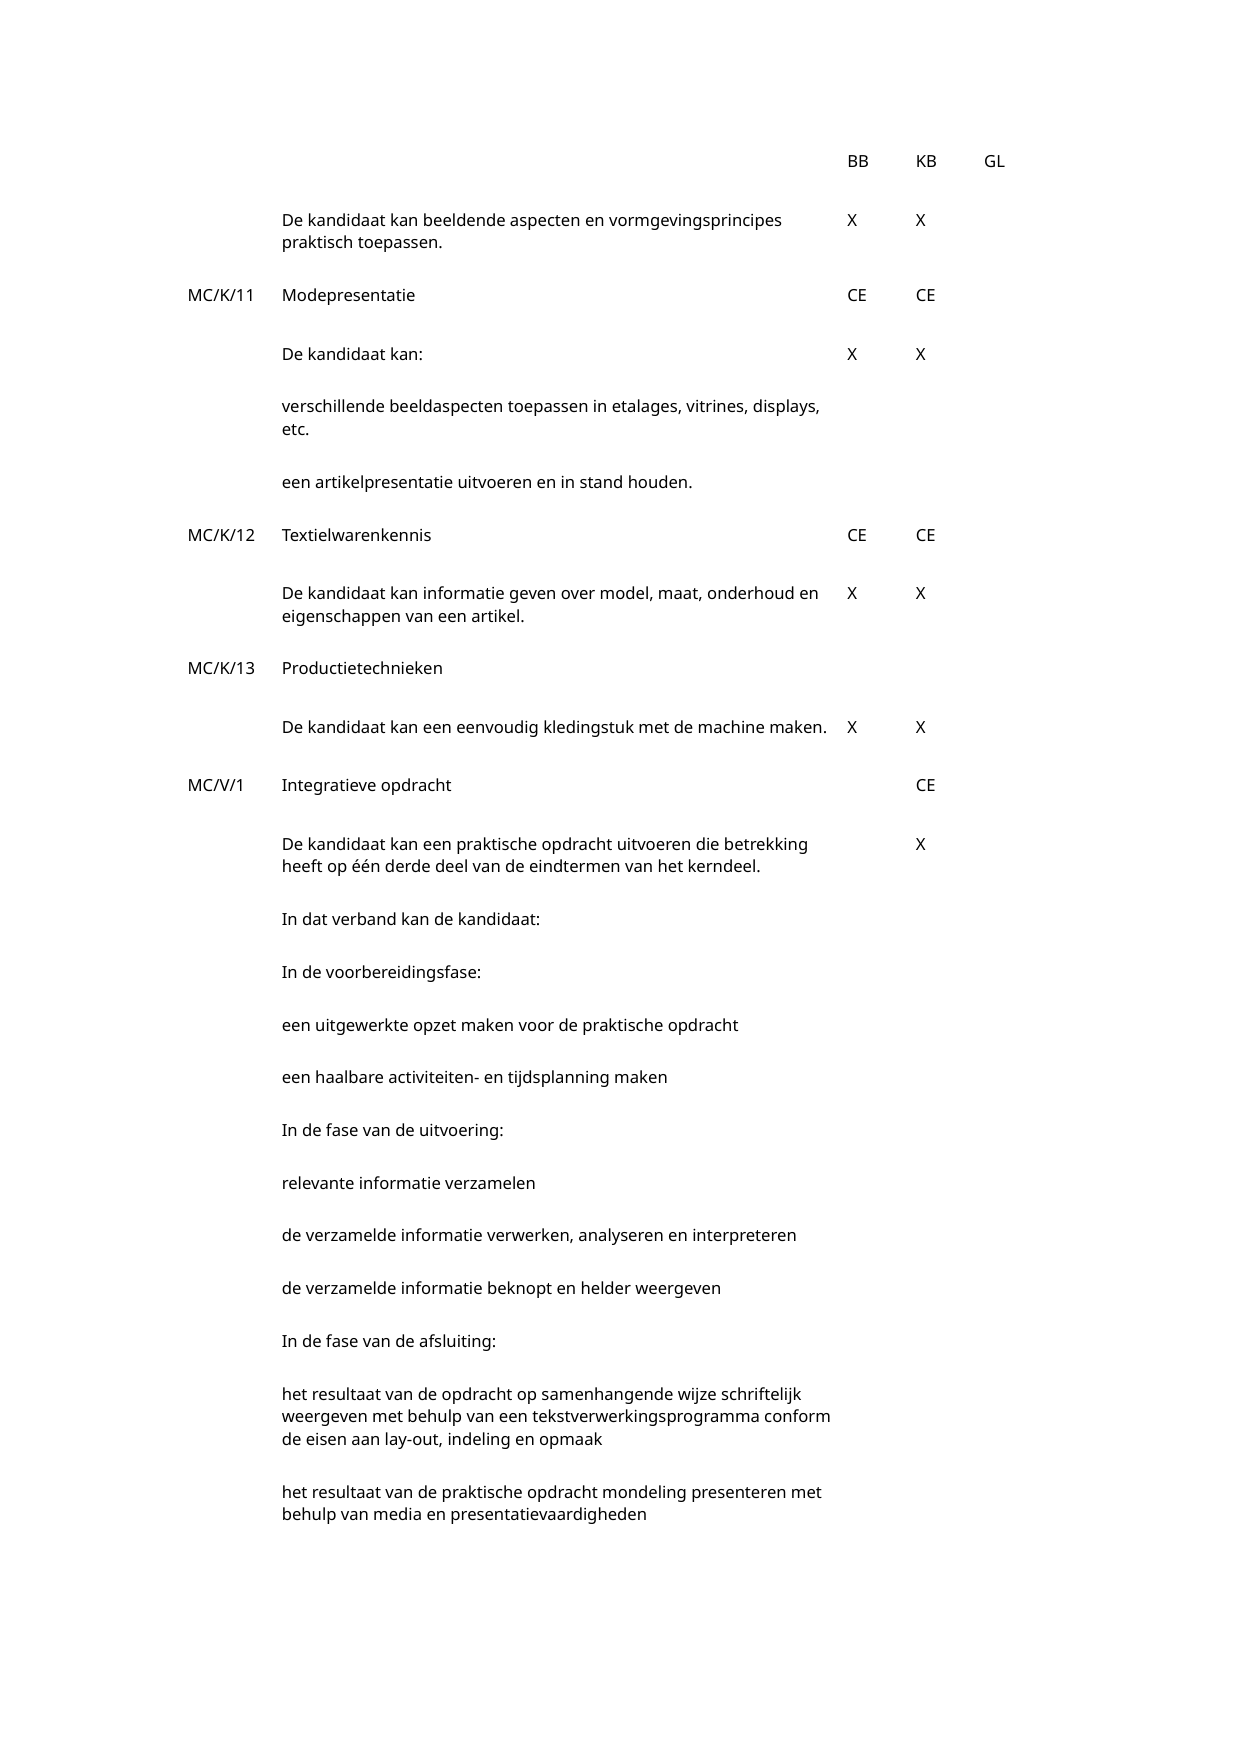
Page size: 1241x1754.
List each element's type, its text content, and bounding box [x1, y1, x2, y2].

table_cell De kandidaat kan: verschillende beeldaspecten toepassen in etalages, vitrines, displays, etc. een artikelpresentatie uitvoeren en in stand houden. [282, 342, 847, 523]
table_cell X [916, 582, 984, 657]
table_cell De kandidaat kan beeldende aspecten en vormgevingsprincipes praktisch toepassen. [282, 209, 847, 284]
table_cell CE [916, 523, 984, 582]
table_cell [984, 715, 1053, 774]
table_cell CE [916, 774, 984, 832]
table_cell [984, 209, 1053, 284]
table_cell Modepresentatie [282, 284, 847, 342]
table_cell [984, 523, 1053, 582]
table_cell De kandidaat kan informatie geven over model, maat, onderhoud en eigenschappen van een artikel. [282, 582, 847, 657]
table_cell De kandidaat kan een eenvoudig kledingstuk met de machine maken. [282, 715, 847, 774]
table_cell MC/K/12 [188, 523, 282, 582]
table_header GL [984, 150, 1053, 208]
table_cell [984, 774, 1053, 832]
table_cell [188, 1119, 282, 1556]
table_cell MC/V/1 [188, 774, 282, 832]
table_cell [188, 582, 282, 657]
table_cell X [847, 715, 916, 774]
table_header KB [916, 150, 984, 208]
table_cell X [916, 832, 984, 1118]
table_cell CE [847, 523, 916, 582]
table_cell Productietechnieken [282, 657, 847, 715]
table_cell X [847, 209, 916, 284]
table_cell De kandidaat kan een praktische opdracht uitvoeren die betrekking heeft op één derde deel van de eindtermen van het kerndeel. In dat verband kan de kandidaat: In de voorbereidingsfase: een uitgewerkte opzet maken voor de praktische opdracht een haalbare activiteiten- en tijdsplanning maken [282, 832, 847, 1118]
table_cell [847, 657, 916, 715]
table_cell Textielwarenkennis [282, 523, 847, 582]
table_cell [984, 284, 1053, 342]
table_cell X [916, 715, 984, 774]
table_cell X [847, 582, 916, 657]
table_cell [847, 832, 916, 1118]
table_cell [188, 209, 282, 284]
table_cell In de fase van de uitvoering: relevante informatie verzamelen de verzamelde informatie verwerken, analyseren en interpreteren de verzamelde informatie beknopt en helder weergeven In de fase van de afsluiting: het resultaat van de opdracht op samenhangende wijze schriftelijk weergeven met behulp van een tekstverwerkingsprogramma conform de eisen aan lay-out, indeling en opmaak het resultaat van de praktische opdracht mondeling presenteren met behulp van media en presentatievaardigheden [282, 1119, 847, 1556]
table_cell X [847, 342, 916, 523]
table_header BB [847, 150, 916, 208]
table_cell [188, 342, 282, 523]
table_cell CE [847, 284, 916, 342]
table_cell MC/K/13 [188, 657, 282, 715]
table_cell CE [916, 284, 984, 342]
table_cell [984, 582, 1053, 657]
table_cell X [916, 342, 984, 523]
table_cell [847, 774, 916, 832]
table_header [188, 150, 282, 208]
table_cell [188, 832, 282, 1118]
table_cell [916, 657, 984, 715]
table_cell MC/K/11 [188, 284, 282, 342]
table_cell [847, 1119, 916, 1556]
table_cell [188, 715, 282, 774]
table_cell [984, 832, 1053, 1118]
table_cell X [916, 209, 984, 284]
table_header [282, 150, 847, 208]
table_cell Integratieve opdracht [282, 774, 847, 832]
table_cell [984, 1119, 1053, 1556]
table_cell [984, 342, 1053, 523]
table_cell [916, 1119, 984, 1556]
table_cell [984, 657, 1053, 715]
